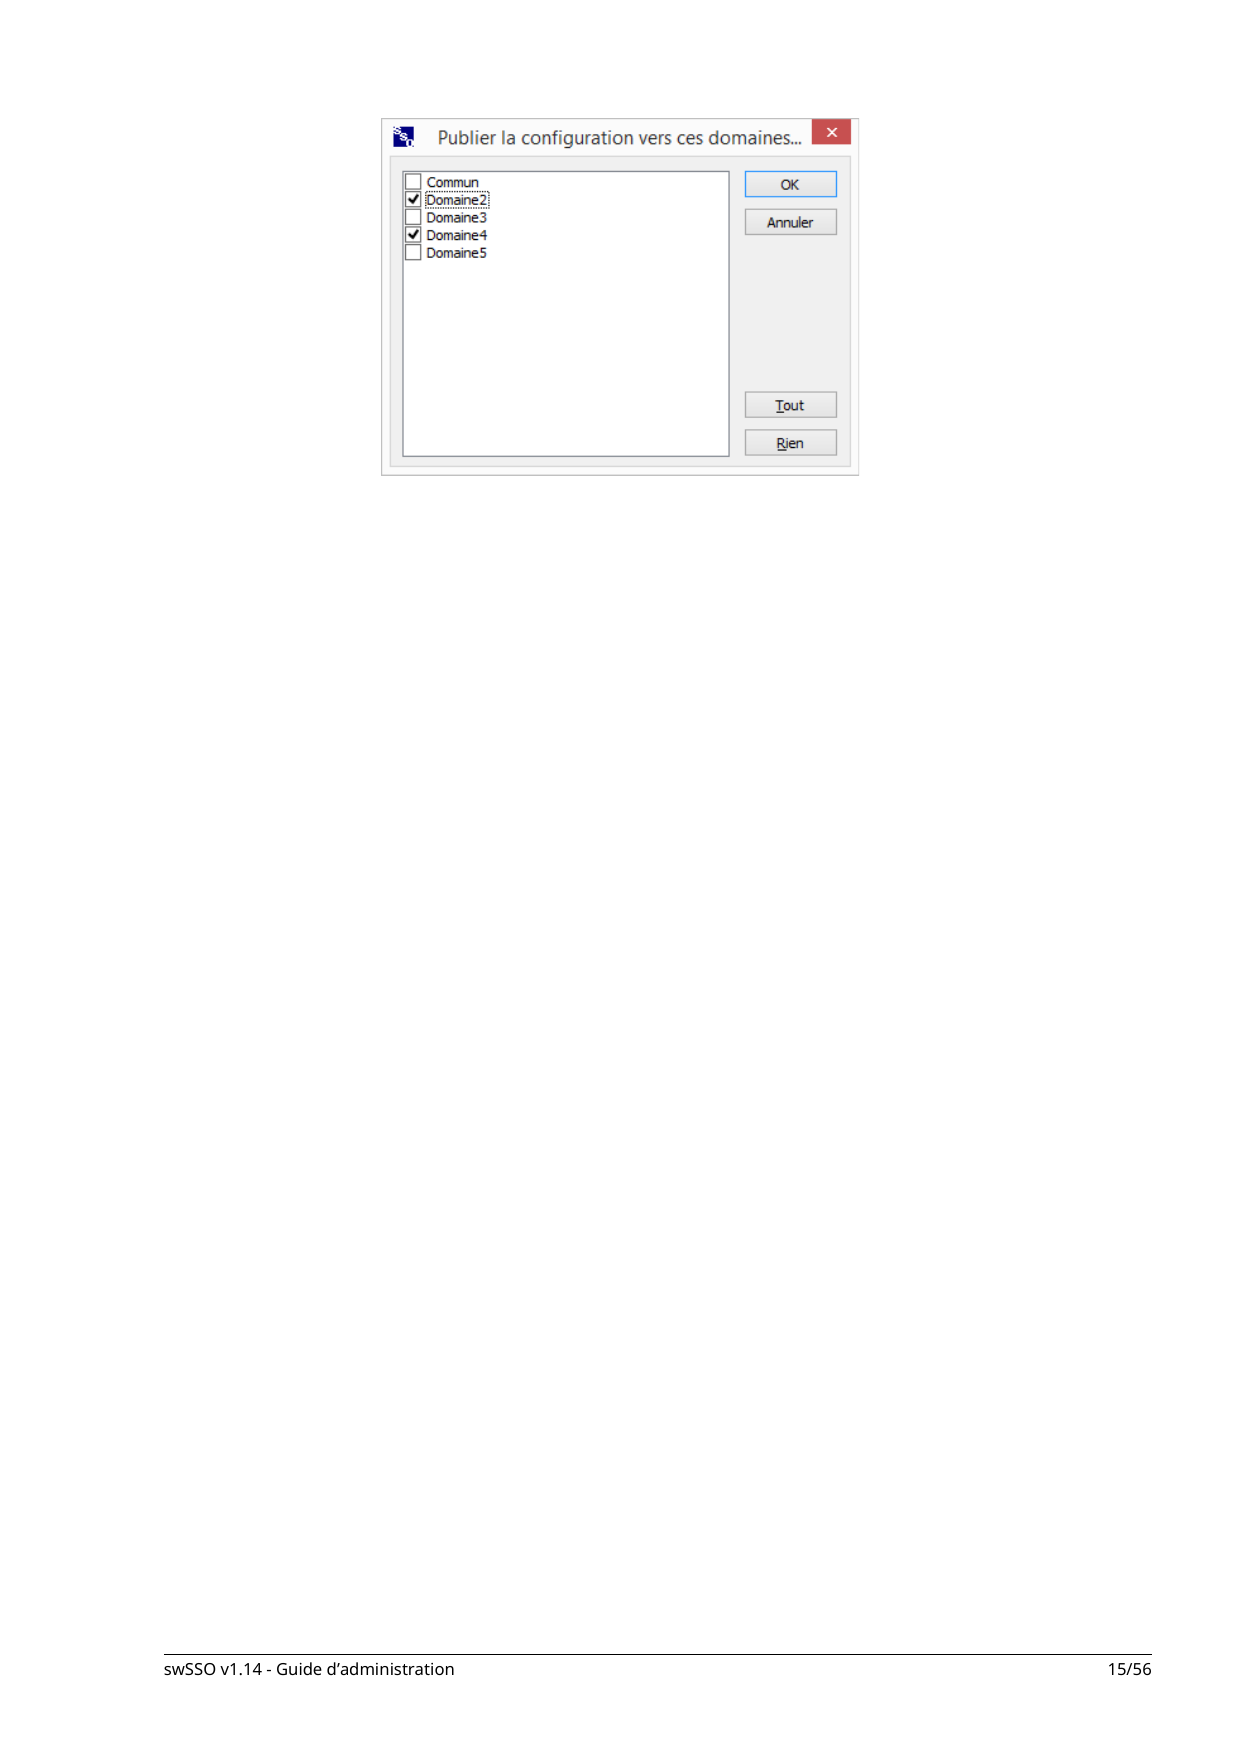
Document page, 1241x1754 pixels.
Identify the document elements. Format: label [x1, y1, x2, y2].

picture [381, 118, 860, 476]
